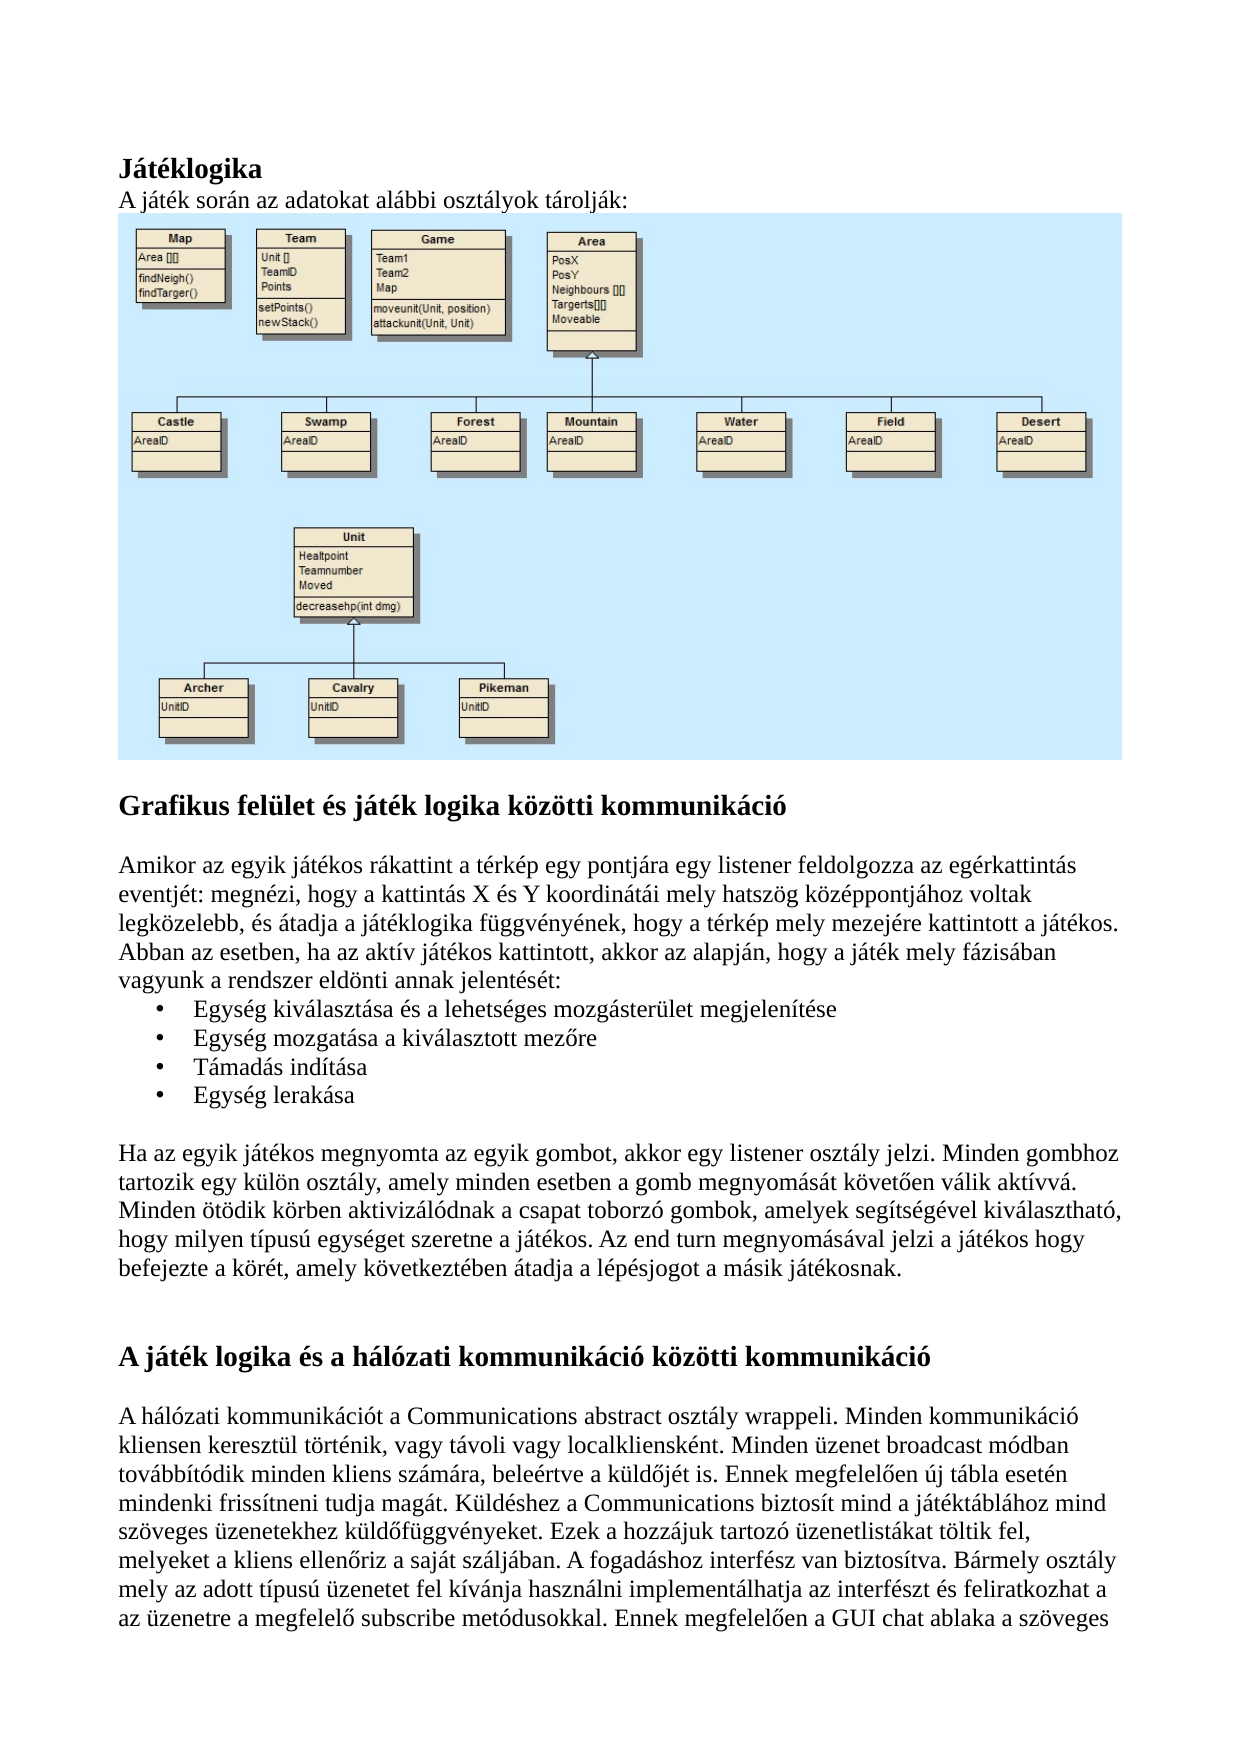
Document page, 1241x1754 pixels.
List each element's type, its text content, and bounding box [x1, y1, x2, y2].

text Grafikus felület és játék logika közötti kommunikáció [118, 788, 1122, 822]
text A játék logika és a hálózati kommunikáció közötti kommunikáció [118, 1339, 1122, 1373]
list Egység kiválasztása és a lehetséges mozgásterület megjelenítése [156, 994, 1122, 1023]
picture [118, 213, 1123, 760]
text Amikor az egyik játékos rákattint a térkép egy pontjára egy listener feldolgozza az egérkattintás eventjét: megnézi, hogy a kattintás X és Y koordinátái mely hatszög középpontjához voltak legközelebb, és átadja a játéklogika függvényének, hogy a térkép mely mezejére kattintott a játékos. Abban az esetben, ha az aktív játékos kattintott, akkor az alapján, hogy a játék mely fázisában vagyunk a rendszer eldönti annak jelentését: [118, 850, 1122, 994]
text Ha az egyik játékos megnyomta az egyik gombot, akkor egy listener osztály jelzi. Minden gombhoz tartozik egy külön osztály, amely minden esetben a gomb megnyomását követően válik aktívvá. Minden ötödik körben aktivizálódnak a csapat toborzó gombok, amelyek segítségével kiválasztható, hogy milyen típusú egységet szeretne a játékos. Az end turn megnyomásával jelzi a játékos hogy befejezte a körét, amely következtében átadja a lépésjogot a másik játékosnak. [118, 1138, 1122, 1282]
text A játék során az adatokat alábbi osztályok tárolják: [118, 185, 1122, 213]
list Egység mozgatása a kiválasztott mezőre [156, 1023, 1122, 1052]
list Támadás indítása [156, 1052, 1122, 1080]
text A hálózati kommunikációt a Communications abstract osztály wrappeli. Minden kommunikáció kliensen keresztül történik, vagy távoli vagy localkliensként. Minden üzenet broadcast módban továbbítódik minden kliens számára, beleértve a küldőjét is. Ennek megfelelően új tábla esetén mindenki frissítneni tudja magát. Küldéshez a Communications biztosít mind a játéktáblához mind szöveges üzenetekhez küldőfüggvényeket. Ezek a hozzájuk tartozó üzenetlistákat töltik fel, melyeket a kliens ellenőriz a saját száljában. A fogadáshoz interfész van biztosítva. Bármely osztály mely az adott típusú üzenetet fel kívánja használni implementálhatja az interfészt és feliratkozhat a az üzenetre a megfelelő subscribe metódusokkal. Ennek megfelelően a GUI chat ablaka a szöveges [118, 1401, 1122, 1631]
text Játéklogika [118, 152, 1122, 185]
list Egység lerakása [156, 1080, 1122, 1109]
